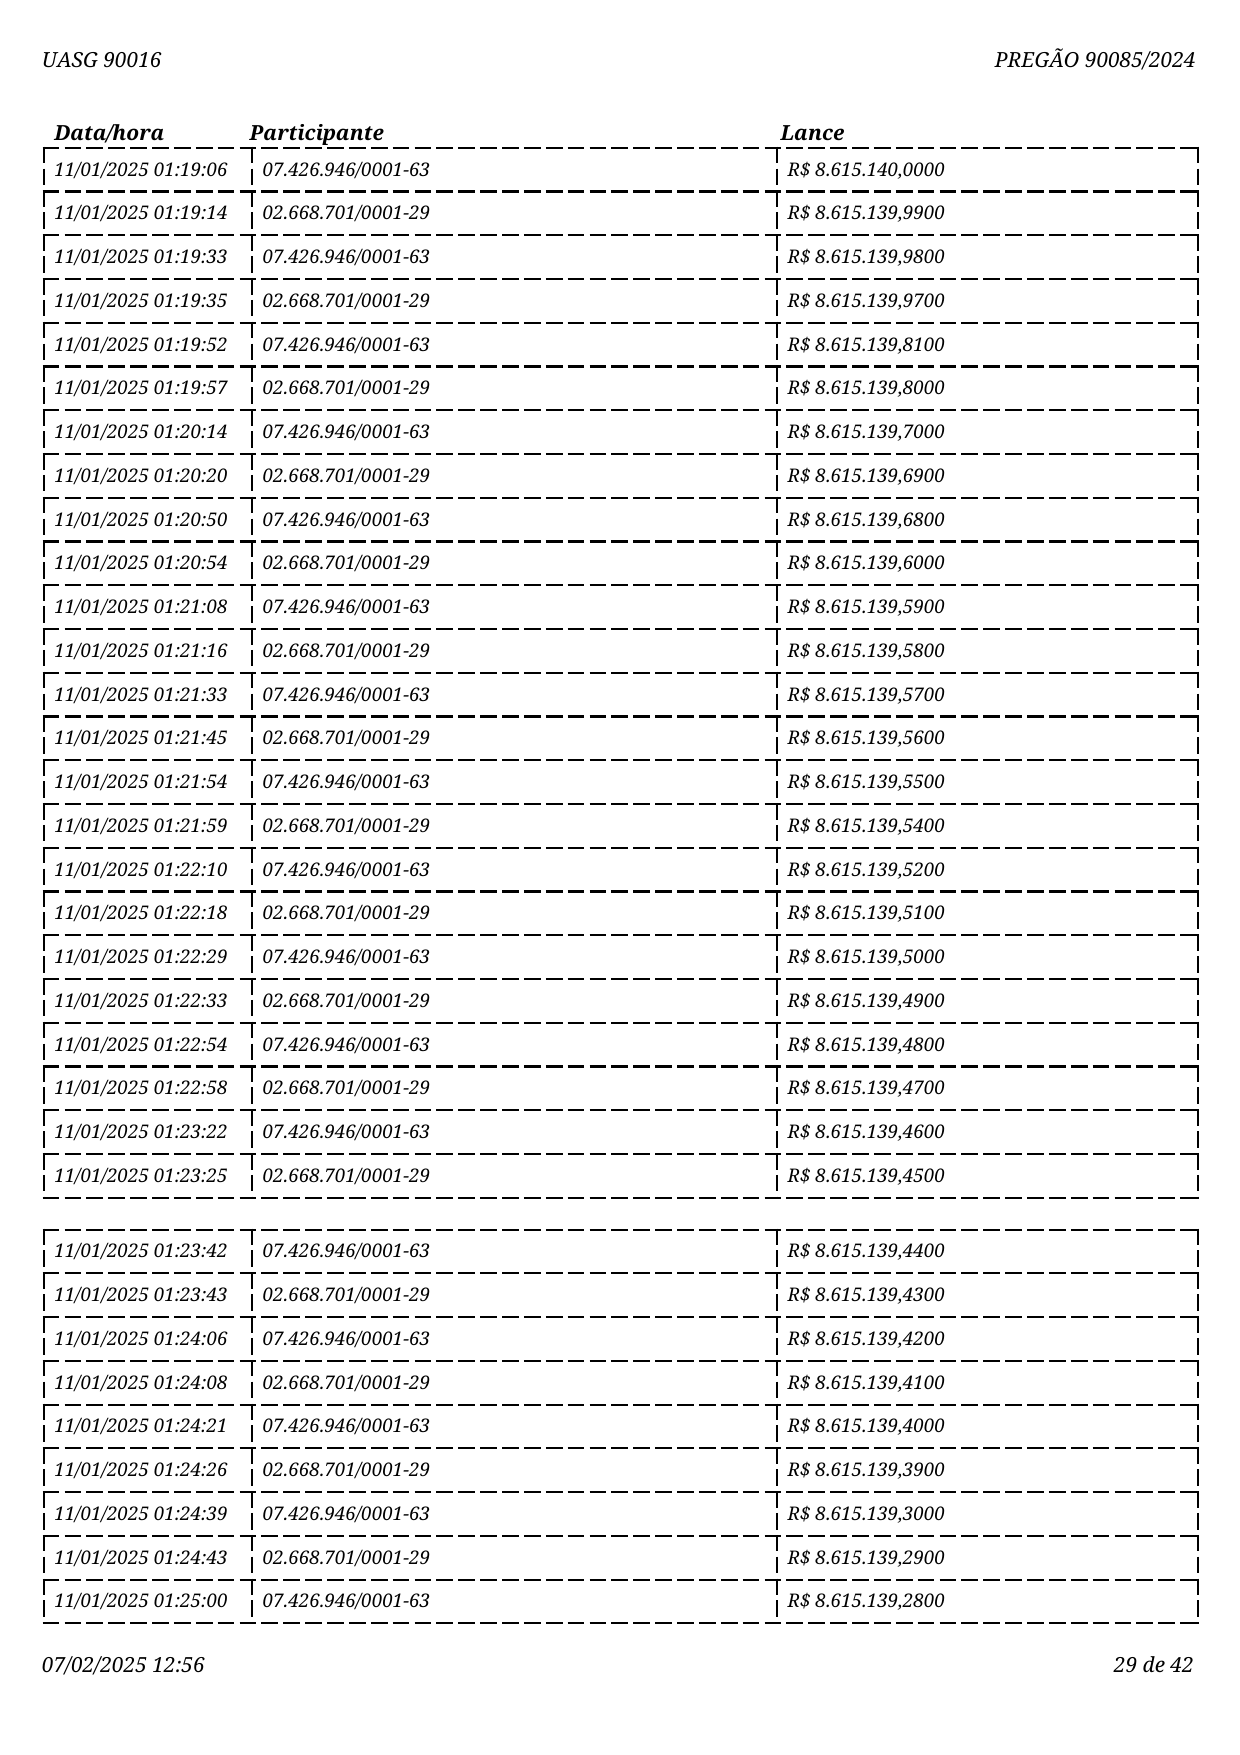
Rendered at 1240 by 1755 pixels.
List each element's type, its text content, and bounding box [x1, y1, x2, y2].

table_cell 11/01/2025 01:24:43 [44, 1535, 252, 1578]
table_cell R$ 8.615.139,6000 [777, 540, 1198, 584]
table_cell R$ 8.615.139,5900 [777, 584, 1198, 628]
table_header 07.426.946/0001-63 [252, 1229, 777, 1272]
table_cell 11/01/2025 01:23:43 [44, 1272, 252, 1316]
table_cell 02.668.701/0001-29 [252, 1535, 777, 1578]
table_cell 11/01/2025 01:21:08 [44, 584, 252, 628]
table_cell R$ 8.615.139,6900 [777, 453, 1198, 497]
table_cell R$ 8.615.139,5200 [777, 847, 1198, 890]
table_cell 07.426.946/0001-63 [252, 322, 777, 365]
table_cell R$ 8.615.139,3900 [777, 1447, 1198, 1491]
table_cell R$ 8.615.140,0000 [777, 147, 1198, 190]
table_cell 11/01/2025 01:22:18 [44, 890, 252, 934]
table_cell 02.668.701/0001-29 [252, 1065, 777, 1109]
table_cell 11/01/2025 01:22:10 [44, 847, 252, 890]
table_cell 11/01/2025 01:25:00 [44, 1579, 252, 1622]
table_cell 07.426.946/0001-63 [252, 847, 777, 890]
table_cell 11/01/2025 01:22:54 [44, 1022, 252, 1065]
table_cell 07.426.946/0001-63 [252, 1109, 777, 1153]
table_cell 02.668.701/0001-29 [252, 1447, 777, 1491]
table_cell 11/01/2025 01:23:22 [44, 1109, 252, 1153]
table_cell 02.668.701/0001-29 [252, 1272, 777, 1316]
table_cell R$ 8.615.139,3000 [777, 1491, 1198, 1535]
table_cell R$ 8.615.139,4900 [777, 978, 1198, 1022]
table_cell 07.426.946/0001-63 [252, 234, 777, 278]
table_cell 11/01/2025 01:19:33 [44, 234, 252, 278]
table_cell 11/01/2025 01:21:33 [44, 672, 252, 715]
table_cell 11/01/2025 01:20:14 [44, 409, 252, 453]
table_cell 02.668.701/0001-29 [252, 278, 777, 322]
table_header 11/01/2025 01:23:42 [44, 1229, 252, 1272]
table_cell 11/01/2025 01:20:54 [44, 540, 252, 584]
table_cell 07.426.946/0001-63 [252, 759, 777, 803]
table_cell 11/01/2025 01:24:06 [44, 1316, 252, 1360]
table_cell 07.426.946/0001-63 [252, 584, 777, 628]
table_cell R$ 8.615.139,4100 [777, 1360, 1198, 1403]
table_cell R$ 8.615.139,4800 [777, 1022, 1198, 1065]
table_cell 11/01/2025 01:23:25 [44, 1153, 252, 1197]
table_cell R$ 8.615.139,5500 [777, 759, 1198, 803]
table_cell R$ 8.615.139,4500 [777, 1153, 1198, 1197]
table_cell 11/01/2025 01:24:39 [44, 1491, 252, 1535]
table_cell 07.426.946/0001-63 [252, 672, 777, 715]
table_cell R$ 8.615.139,4600 [777, 1109, 1198, 1153]
table_cell 07.426.946/0001-63 [252, 1579, 777, 1622]
table_cell 02.668.701/0001-29 [252, 890, 777, 934]
table_cell R$ 8.615.139,5000 [777, 934, 1198, 978]
table_cell R$ 8.615.139,9800 [777, 234, 1198, 278]
table_cell R$ 8.615.139,4300 [777, 1272, 1198, 1316]
table_cell 02.668.701/0001-29 [252, 628, 777, 672]
table_cell 02.668.701/0001-29 [252, 1360, 777, 1403]
table_cell 02.668.701/0001-29 [252, 1153, 777, 1197]
table_cell 11/01/2025 01:19:57 [44, 365, 252, 409]
table_cell 11/01/2025 01:21:45 [44, 715, 252, 759]
table_cell 11/01/2025 01:22:33 [44, 978, 252, 1022]
table_cell R$ 8.615.139,5400 [777, 803, 1198, 847]
table_cell 02.668.701/0001-29 [252, 803, 777, 847]
table_cell R$ 8.615.139,2800 [777, 1579, 1198, 1622]
table_cell 02.668.701/0001-29 [252, 715, 777, 759]
table_cell 02.668.701/0001-29 [252, 190, 777, 234]
table_cell R$ 8.615.139,4000 [777, 1404, 1198, 1447]
table_cell 07.426.946/0001-63 [252, 409, 777, 453]
table_cell 07.426.946/0001-63 [252, 1022, 777, 1065]
table_cell 11/01/2025 01:19:35 [44, 278, 252, 322]
table_cell 11/01/2025 01:24:26 [44, 1447, 252, 1491]
table_cell 07.426.946/0001-63 [252, 934, 777, 978]
table_cell 11/01/2025 01:19:52 [44, 322, 252, 365]
table_cell R$ 8.615.139,4700 [777, 1065, 1198, 1109]
table_header R$ 8.615.139,4400 [777, 1229, 1198, 1272]
table_cell 11/01/2025 01:21:54 [44, 759, 252, 803]
table_cell 11/01/2025 01:19:06 [44, 147, 252, 190]
table_cell 07.426.946/0001-63 [252, 1316, 777, 1360]
table_cell 11/01/2025 01:21:16 [44, 628, 252, 672]
table_cell 02.668.701/0001-29 [252, 540, 777, 584]
table_cell 02.668.701/0001-29 [252, 365, 777, 409]
table_cell 11/01/2025 01:22:29 [44, 934, 252, 978]
table_cell R$ 8.615.139,5600 [777, 715, 1198, 759]
table_cell 11/01/2025 01:24:08 [44, 1360, 252, 1403]
table_cell R$ 8.615.139,8000 [777, 365, 1198, 409]
table_cell 07.426.946/0001-63 [252, 147, 777, 190]
table_cell R$ 8.615.139,2900 [777, 1535, 1198, 1578]
table_cell R$ 8.615.139,9700 [777, 278, 1198, 322]
table_cell R$ 8.615.139,4200 [777, 1316, 1198, 1360]
table_cell 07.426.946/0001-63 [252, 1491, 777, 1535]
table_cell 11/01/2025 01:20:20 [44, 453, 252, 497]
table_cell R$ 8.615.139,9900 [777, 190, 1198, 234]
table_cell 11/01/2025 01:22:58 [44, 1065, 252, 1109]
table_cell 07.426.946/0001-63 [252, 1404, 777, 1447]
table_cell 11/01/2025 01:21:59 [44, 803, 252, 847]
table_cell R$ 8.615.139,7000 [777, 409, 1198, 453]
table_cell R$ 8.615.139,6800 [777, 497, 1198, 540]
table_cell 11/01/2025 01:24:21 [44, 1404, 252, 1447]
table_cell 07.426.946/0001-63 [252, 497, 777, 540]
table_cell 11/01/2025 01:19:14 [44, 190, 252, 234]
table_cell R$ 8.615.139,5100 [777, 890, 1198, 934]
table_cell R$ 8.615.139,5700 [777, 672, 1198, 715]
table_cell R$ 8.615.139,8100 [777, 322, 1198, 365]
table_cell 02.668.701/0001-29 [252, 978, 777, 1022]
table_cell 02.668.701/0001-29 [252, 453, 777, 497]
table_cell 11/01/2025 01:20:50 [44, 497, 252, 540]
table_cell R$ 8.615.139,5800 [777, 628, 1198, 672]
